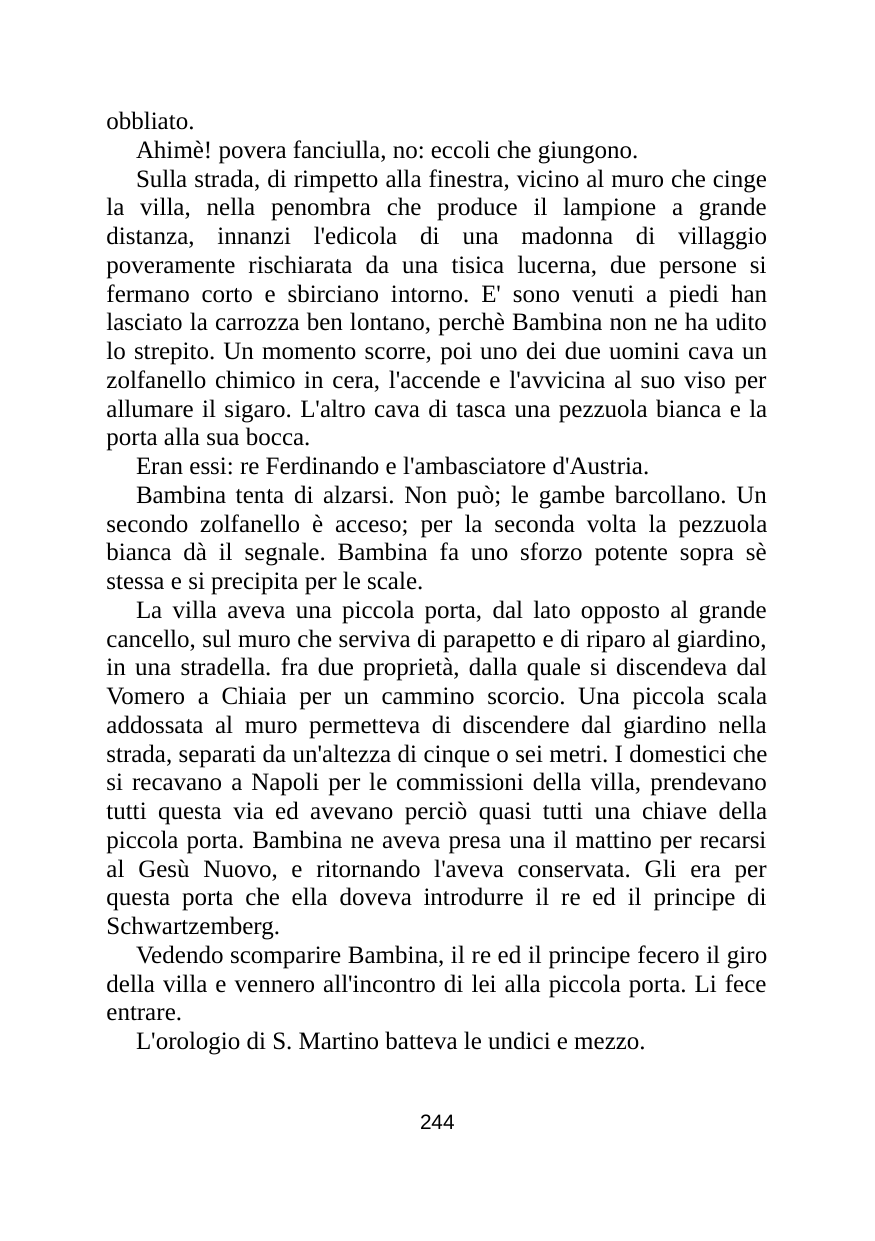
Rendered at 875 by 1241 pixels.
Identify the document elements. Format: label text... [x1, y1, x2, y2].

text Ahimè! povera fanciulla, no: eccoli che giungono. [106, 135, 768, 164]
text Bambina tenta di alzarsi. Non può; le gambe barcollano. Un secondo zolfanello è acceso; per la seconda volta la pezzuola bianca dà il segnale. Bambina fa uno sforzo potente sopra sè stessa e si precipita per le scale. [106, 480, 768, 595]
text obbliato. [106, 106, 768, 135]
text Vedendo scomparire Bambina, il re ed il principe fecero il giro della villa e vennero all'incontro di lei alla piccola porta. Li fece entrare. [106, 940, 768, 1026]
text L'orologio di S. Martino batteva le undici e mezzo. [106, 1026, 768, 1055]
text La villa aveva una piccola porta, dal lato opposto al grande cancello, sul muro che serviva di parapetto e di riparo al giardino, in una stradella. fra due proprietà, dalla quale si discendeva dal Vomero a Chiaia per un cammino scorcio. Una piccola scala addossata al muro permetteva di discendere dal giardino nella strada, separati da un'altezza di cinque o sei metri. I domestici che si recavano a Napoli per le commissioni della villa, prendevano tutti questa via ed avevano perciò quasi tutti una chiave della piccola porta. Bambina ne aveva presa una il mattino per recarsi al Gesù Nuovo, e ritornando l'aveva conservata. Gli era per questa porta che ella doveva introdurre il re ed il principe di Schwartzemberg. [106, 595, 768, 940]
text Sulla strada, di rimpetto alla finestra, vicino al muro che cinge la villa, nella penombra che produce il lampione a grande distanza, innanzi l'edicola di una madonna di villaggio poveramente rischiarata da una tisica lucerna, due persone si fermano corto e sbirciano intorno. E' sono venuti a piedi han lasciato la carrozza ben lontano, perchè Bambina non ne ha udito lo strepito. Un momento scorre, poi uno dei due uomini cava un zolfanello chimico in cera, l'accende e l'avvicina al suo viso per allumare il sigaro. L'altro cava di tasca una pezzuola bianca e la porta alla sua bocca. [106, 164, 768, 451]
text Eran essi: re Ferdinando e l'ambasciatore d'Austria. [106, 451, 768, 480]
